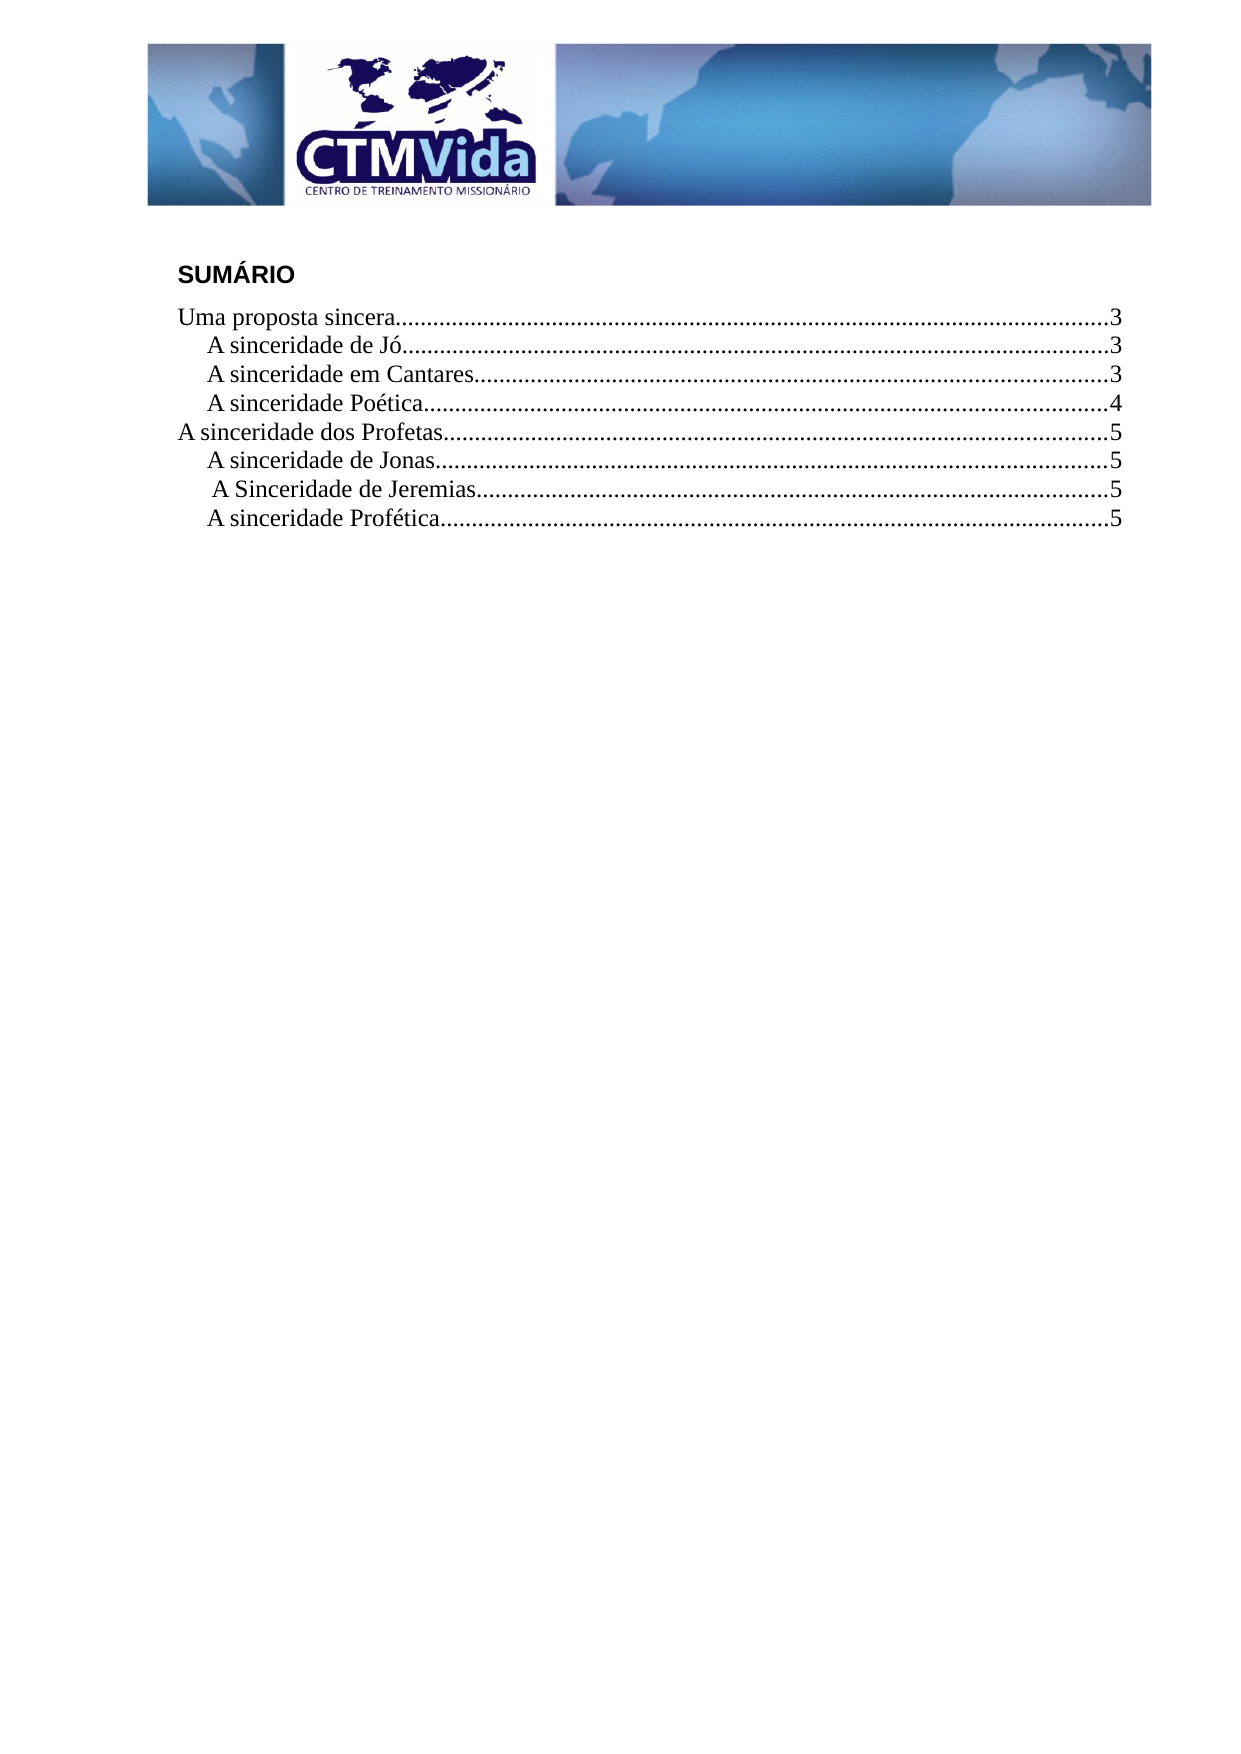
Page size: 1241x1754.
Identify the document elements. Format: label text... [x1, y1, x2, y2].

text A sinceridade dos Profetas 5 [177, 417, 1122, 445]
text A Sinceridade de Jeremias 5 [207, 474, 1122, 503]
text Uma proposta sincera 3 [177, 302, 1122, 330]
text A sinceridade em Cantares 3 [207, 359, 1122, 388]
text A sinceridade Poética 4 [207, 388, 1122, 417]
picture [147, 43, 1152, 206]
subtitle Sumário [177, 260, 1122, 289]
text A sinceridade de Jonas 5 [207, 445, 1122, 474]
text A sinceridade de Jó 3 [207, 330, 1122, 359]
text A sinceridade Profética 5 [207, 503, 1122, 532]
